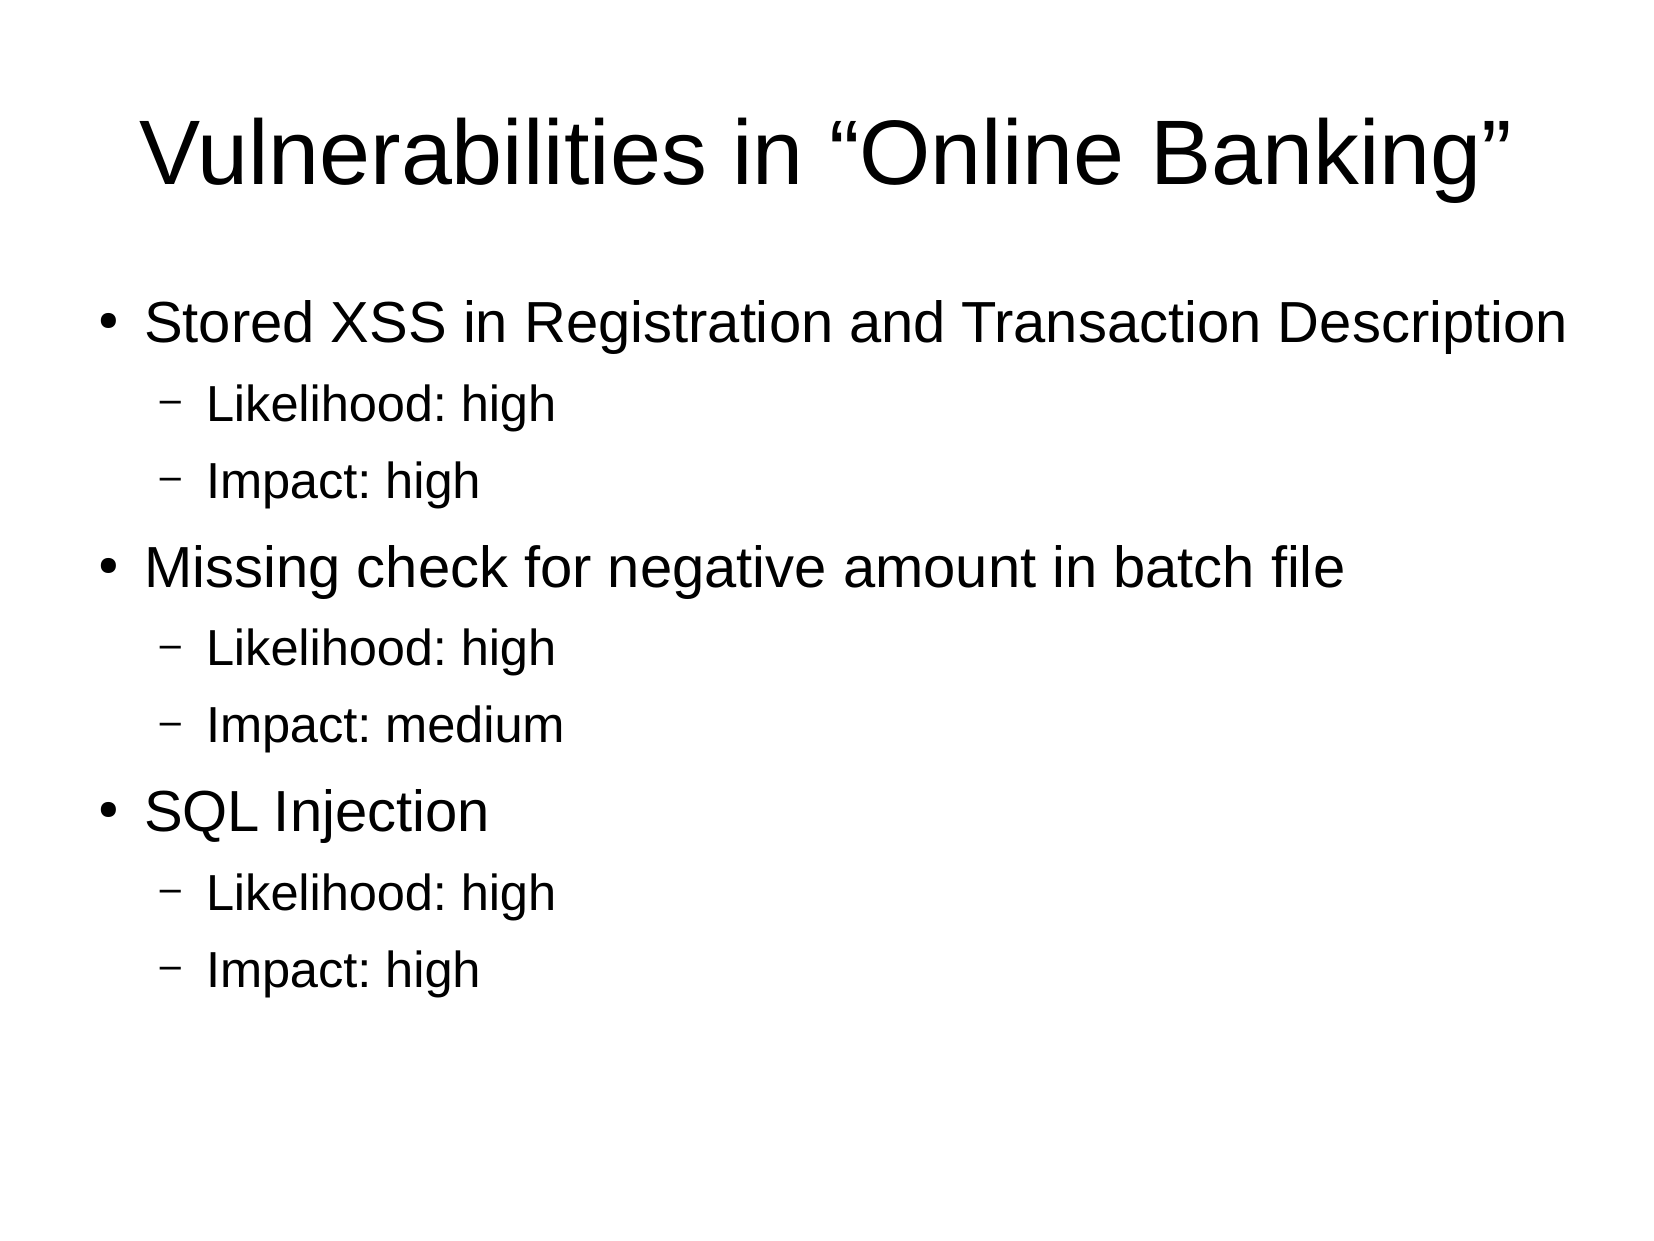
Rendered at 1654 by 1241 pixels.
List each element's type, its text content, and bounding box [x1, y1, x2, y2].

list Stored XSS in Registration and Transaction Description Likelihood: high Impact: high Missing check for negative amount in batch file Likelihood: high Impact: medium SQL Injection Likelihood: high Impact: high [82, 290, 1571, 1010]
title Vulnerabilities in “Online Banking” [82, 49, 1571, 257]
